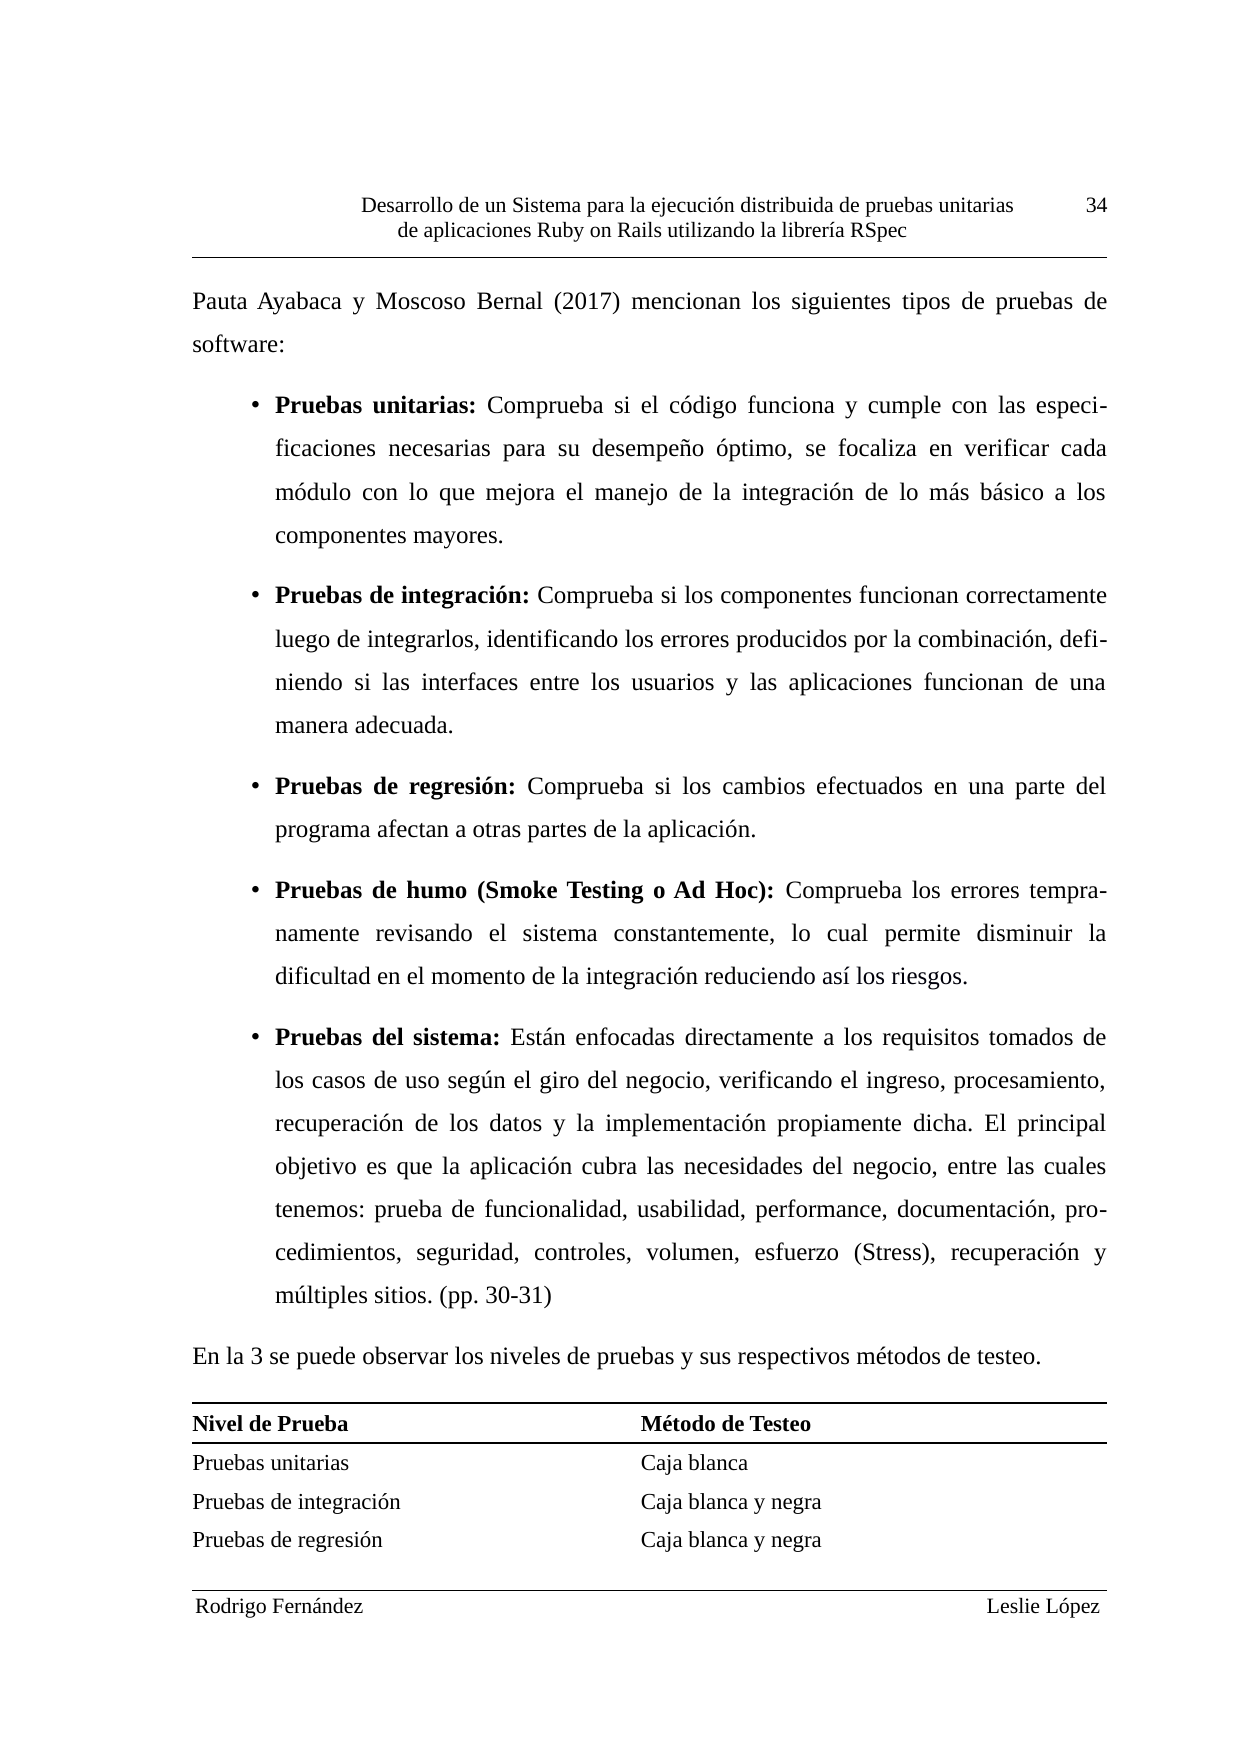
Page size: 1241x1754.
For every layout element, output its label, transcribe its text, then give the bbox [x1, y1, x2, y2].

text En la Tabla 3 se puede observar los niveles de pruebas y sus respectivos métodos de testeo. [192, 1341, 1107, 1370]
table_header Nivel de Prueba [192, 1404, 641, 1442]
list Pruebas de regresión: Comprueba si los cambios efectuados en una parte del programa afectan a otras partes de la aplicación. [251, 771, 1107, 843]
table_header Método de Testeo [641, 1404, 1107, 1442]
table_cell Caja blanca [641, 1444, 1107, 1482]
list Pruebas de humo (Smoke Testing o Ad Hoc): Comprueba los errores tempra­namente revisando el sistema constantemente, lo cual permite disminuir la dificultad en el momento de la integración reduciendo así los riesgos. [251, 875, 1107, 990]
table_cell Pruebas unitarias [192, 1444, 641, 1482]
text Pauta Ayabaca y Moscoso Bernal (2017)⁠ mencionan los siguientes tipos de pruebas de software: [192, 286, 1107, 358]
list Pruebas del sistema: Están enfocadas directamente a los requisitos tomados de los casos de uso según el giro del negocio, verificando el ingreso, procesamiento, recuperación de los datos y la implementación propiamente dicha. El principal objetivo es que la aplicación cubra las necesidades del negocio, entre las cuales tenemos: prueba de funcionalidad, usabilidad, performance, documentación, pro­cedimientos, seguridad, controles, volumen, esfuerzo (Stress), recuperación y múltiples sitios. (pp. 30-31) [251, 1022, 1107, 1309]
list Pruebas unitarias: Comprueba si el código funciona y cumple con las especi­ficaciones necesarias para su desempeño óptimo, se focaliza en verificar cada módulo con lo que mejora el manejo de la integración de lo más básico a los componentes mayores. [251, 390, 1107, 548]
list Pruebas de integración: Comprueba si los componentes funcionan correctamente luego de integrarlos, identificando los errores producidos por la combinación, defi­niendo si las interfaces entre los usuarios y las aplicaciones funcionan de una manera adecuada. [251, 581, 1107, 739]
table_cell Pruebas de regresión [192, 1520, 641, 1558]
table_cell Pruebas de integración [192, 1482, 641, 1520]
table_cell Caja blanca y negra [641, 1482, 1107, 1520]
table_cell Caja blanca y negra [641, 1520, 1107, 1558]
